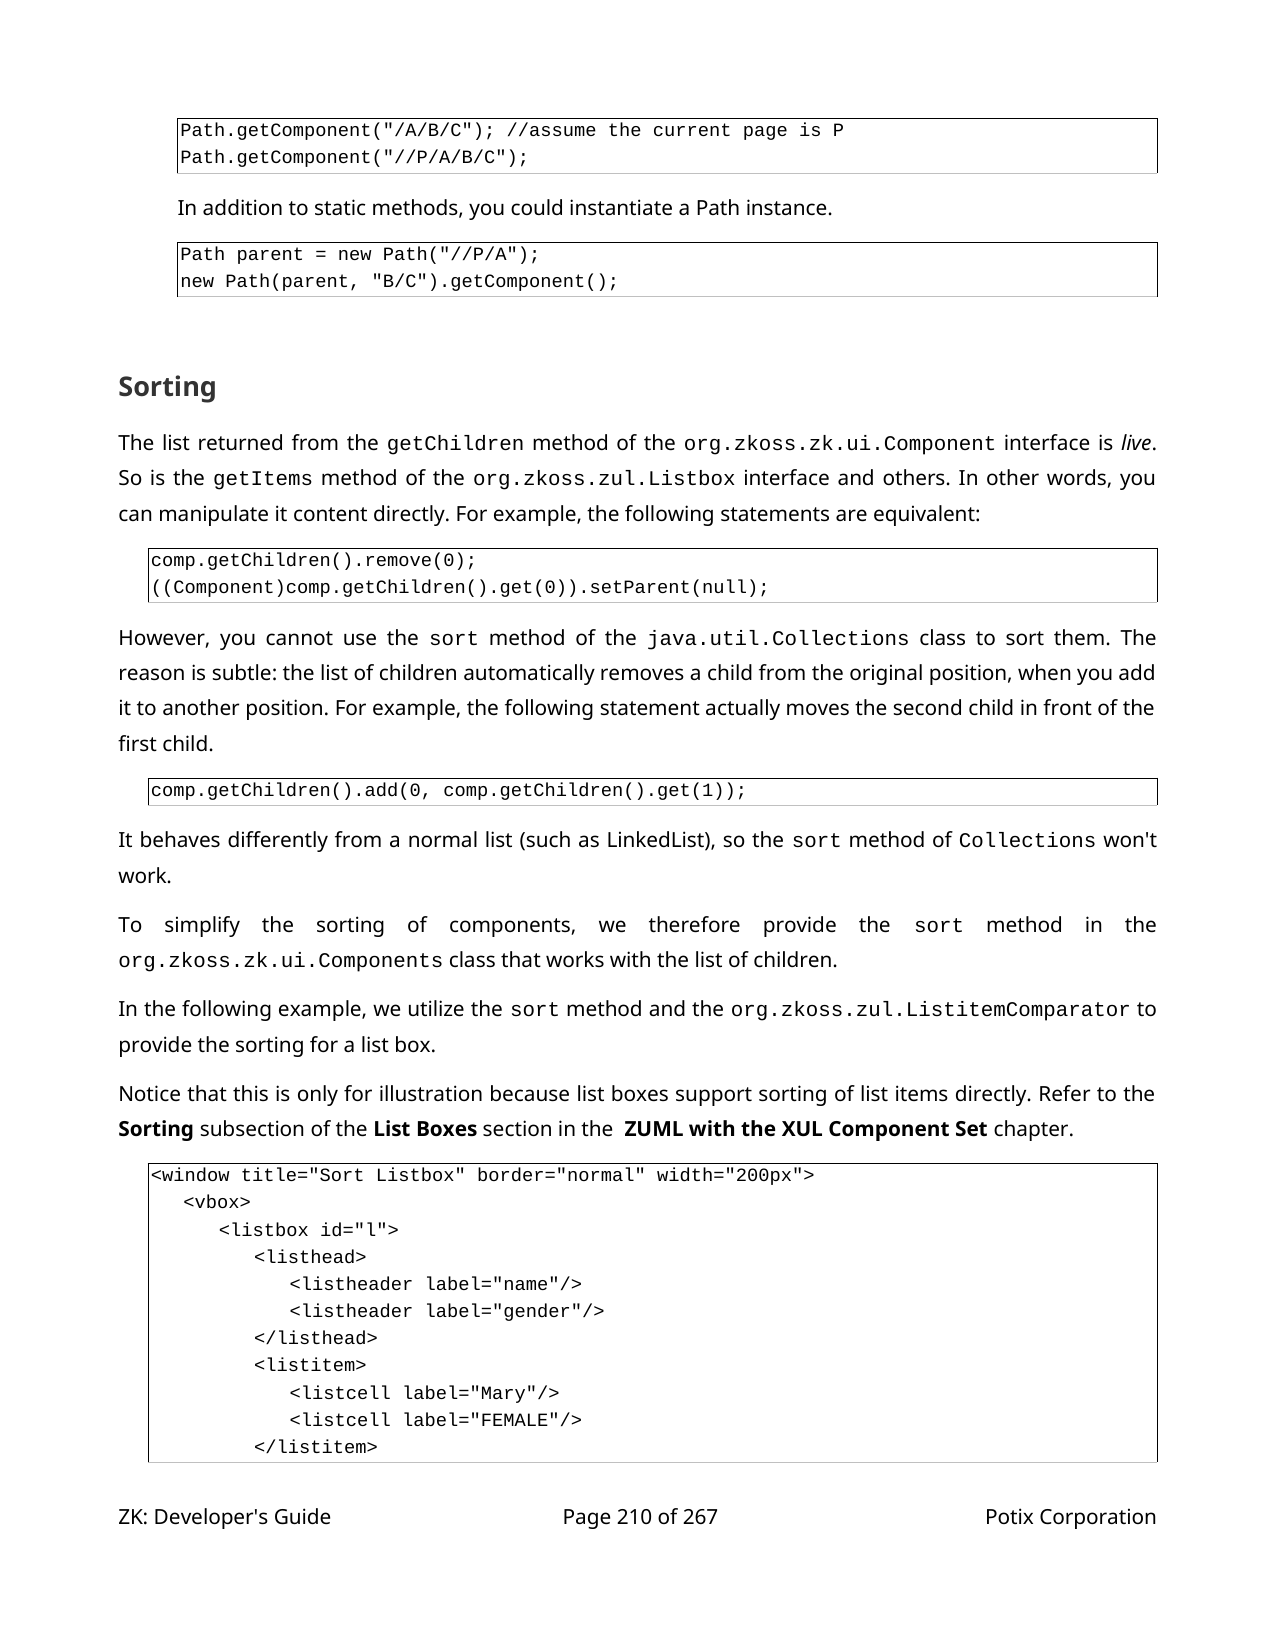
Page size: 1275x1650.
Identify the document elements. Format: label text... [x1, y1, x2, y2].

text <listheader label="name"/> [149, 1272, 1157, 1296]
text <listhead> [149, 1244, 1157, 1269]
text </listhead> [149, 1326, 1157, 1350]
text new Path(parent, "B/C").getComponent(); [178, 269, 1157, 296]
text In the following example, we utilize the sort method and the org.zkoss.zul.ListitemComparator to provide the sorting for a list box. [118, 994, 1157, 1058]
text <listbox id="l"> [149, 1217, 1157, 1242]
text Path.getComponent("/A/B/C"); //assume the current page is P [178, 119, 1157, 142]
text <listitem> [149, 1353, 1157, 1378]
text <window title="Sort Listbox" border="normal" width="200px"> [149, 1164, 1157, 1187]
text ((Component)comp.getChildren().get(0)).setParent(null); [149, 575, 1157, 602]
text Notice that this is only for illustration because list boxes support sorting of list items directly. Refer to the Sorting subsection of the List Boxes section in the ZUML with the XUL Component Set chapter. [118, 1079, 1157, 1142]
text <listcell label="FEMALE"/> [149, 1408, 1157, 1432]
text The list returned from the getChildren method of the org.zkoss.zk.ui.Component interface is live. So is the getItems method of the org.zkoss.zul.Listbox interface and others. In other words, you can manipulate it content directly. For example, the following statements are equivalent: [118, 428, 1157, 527]
text <vbox> [149, 1190, 1157, 1214]
text </listitem> [149, 1435, 1157, 1462]
text Path parent = new Path("//P/A"); [178, 243, 1157, 266]
text In addition to static methods, you could instantiate a Path instance. [177, 193, 1157, 221]
text However, you cannot use the sort method of the java.util.Collections class to sort them. The reason is subtle: the list of children automatically removes a child from the original position, when you add it to another position. For example, the following statement actually moves the second child in front of the first child. [118, 623, 1157, 757]
subtitle Sorting [118, 367, 1157, 404]
text comp.getChildren().add(0, comp.getChildren().get(1)); [149, 779, 1157, 805]
text Path.getComponent("//P/A/B/C"); [178, 145, 1157, 173]
text To simplify the sorting of components, we therefore provide the sort method in the org.zkoss.zk.ui.Components class that works with the list of children. [118, 910, 1157, 974]
text It behaves differently from a normal list (such as LinkedList), so the sort method of Collections won't work. [118, 826, 1157, 889]
text <listcell label="Mary"/> [149, 1381, 1157, 1405]
text <listheader label="gender"/> [149, 1299, 1157, 1323]
text comp.getChildren().remove(0); [149, 549, 1157, 572]
